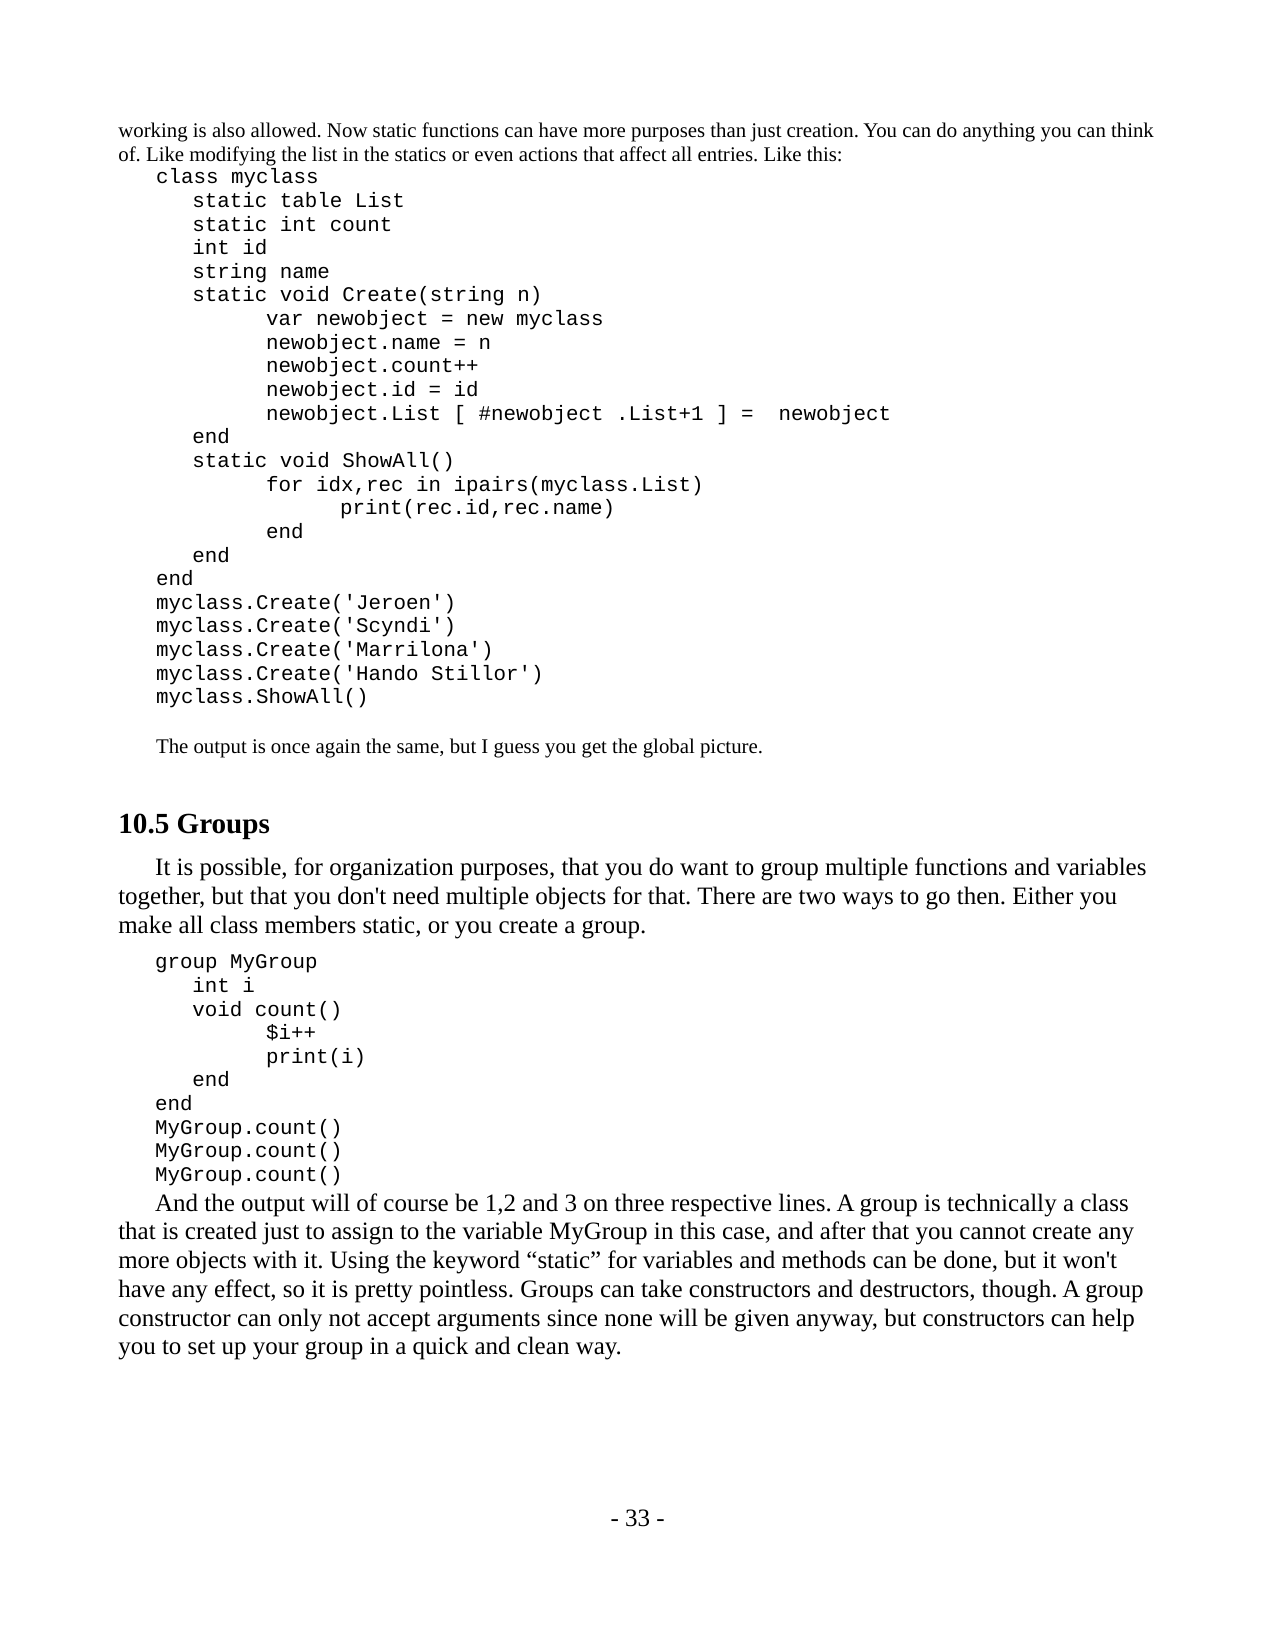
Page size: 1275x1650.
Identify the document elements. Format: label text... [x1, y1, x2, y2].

text end [118, 568, 1157, 592]
text void count() [118, 998, 1157, 1022]
text for idx,rec in ipairs(myclass.List) [118, 474, 1157, 497]
text MyGroup.count() [118, 1164, 1157, 1188]
subtitle 10.5 Groups [118, 806, 1157, 840]
text static void Create(string n) [118, 284, 1157, 308]
text static table List [118, 190, 1157, 213]
text end [118, 1093, 1157, 1117]
text myclass.Create('Hando Stillor') [118, 663, 1157, 686]
text MyGroup.count() [118, 1117, 1157, 1140]
text print(rec.id,rec.name) [118, 497, 1157, 521]
text myclass.ShowAll() [118, 686, 1157, 710]
text And the output will of course be 1,2 and 3 on three respective lines. A group is technically a class that is created just to assign to the variable MyGroup in this case, and after that you cannot create any more objects with it. Using the keyword “static” for variables and methods can be done, but it won't have any effect, so it is pretty pointless. Groups can take constructors and destructors, though. A group constructor can only not accept arguments since none will be given anyway, but constructors can help you to set up your group in a quick and clean way. [118, 1188, 1157, 1360]
text static int count [118, 213, 1157, 237]
text newobject.id = id [118, 379, 1157, 403]
text newobject.name = n [118, 332, 1157, 355]
text myclass.Create('Scyndi') [118, 616, 1157, 639]
text newobject.count++ [118, 355, 1157, 379]
text $i++ [118, 1022, 1157, 1046]
text working is also allowed. Now static functions can have more purposes than just creation. You can do anything you can think of. Like modifying the list in the statics or even actions that affect all entries. Like this: [118, 118, 1157, 166]
text group MyGroup [118, 951, 1157, 975]
text The output is once again the same, but I guess you get the global picture. [118, 734, 1157, 758]
text var newobject = new myclass [118, 308, 1157, 332]
text string name [118, 261, 1157, 284]
text newobject.List [ #newobject .List+1 ] = newobject [118, 403, 1157, 426]
text int id [118, 237, 1157, 261]
text end [118, 1069, 1157, 1093]
text end [118, 521, 1157, 544]
text end [118, 544, 1157, 568]
text print(i) [118, 1046, 1157, 1069]
text myclass.Create('Marrilona') [118, 639, 1157, 663]
text MyGroup.count() [118, 1140, 1157, 1164]
text end [118, 426, 1157, 450]
text myclass.Create('Jeroen') [118, 592, 1157, 616]
text class myclass [118, 166, 1157, 190]
text It is possible, for organization purposes, that you do want to group multiple functions and variables together, but that you don't need multiple objects for that. There are two ways to go then. Either you make all class members static, or you create a group. [118, 852, 1157, 939]
text int i [118, 975, 1157, 998]
text static void ShowAll() [118, 450, 1157, 474]
